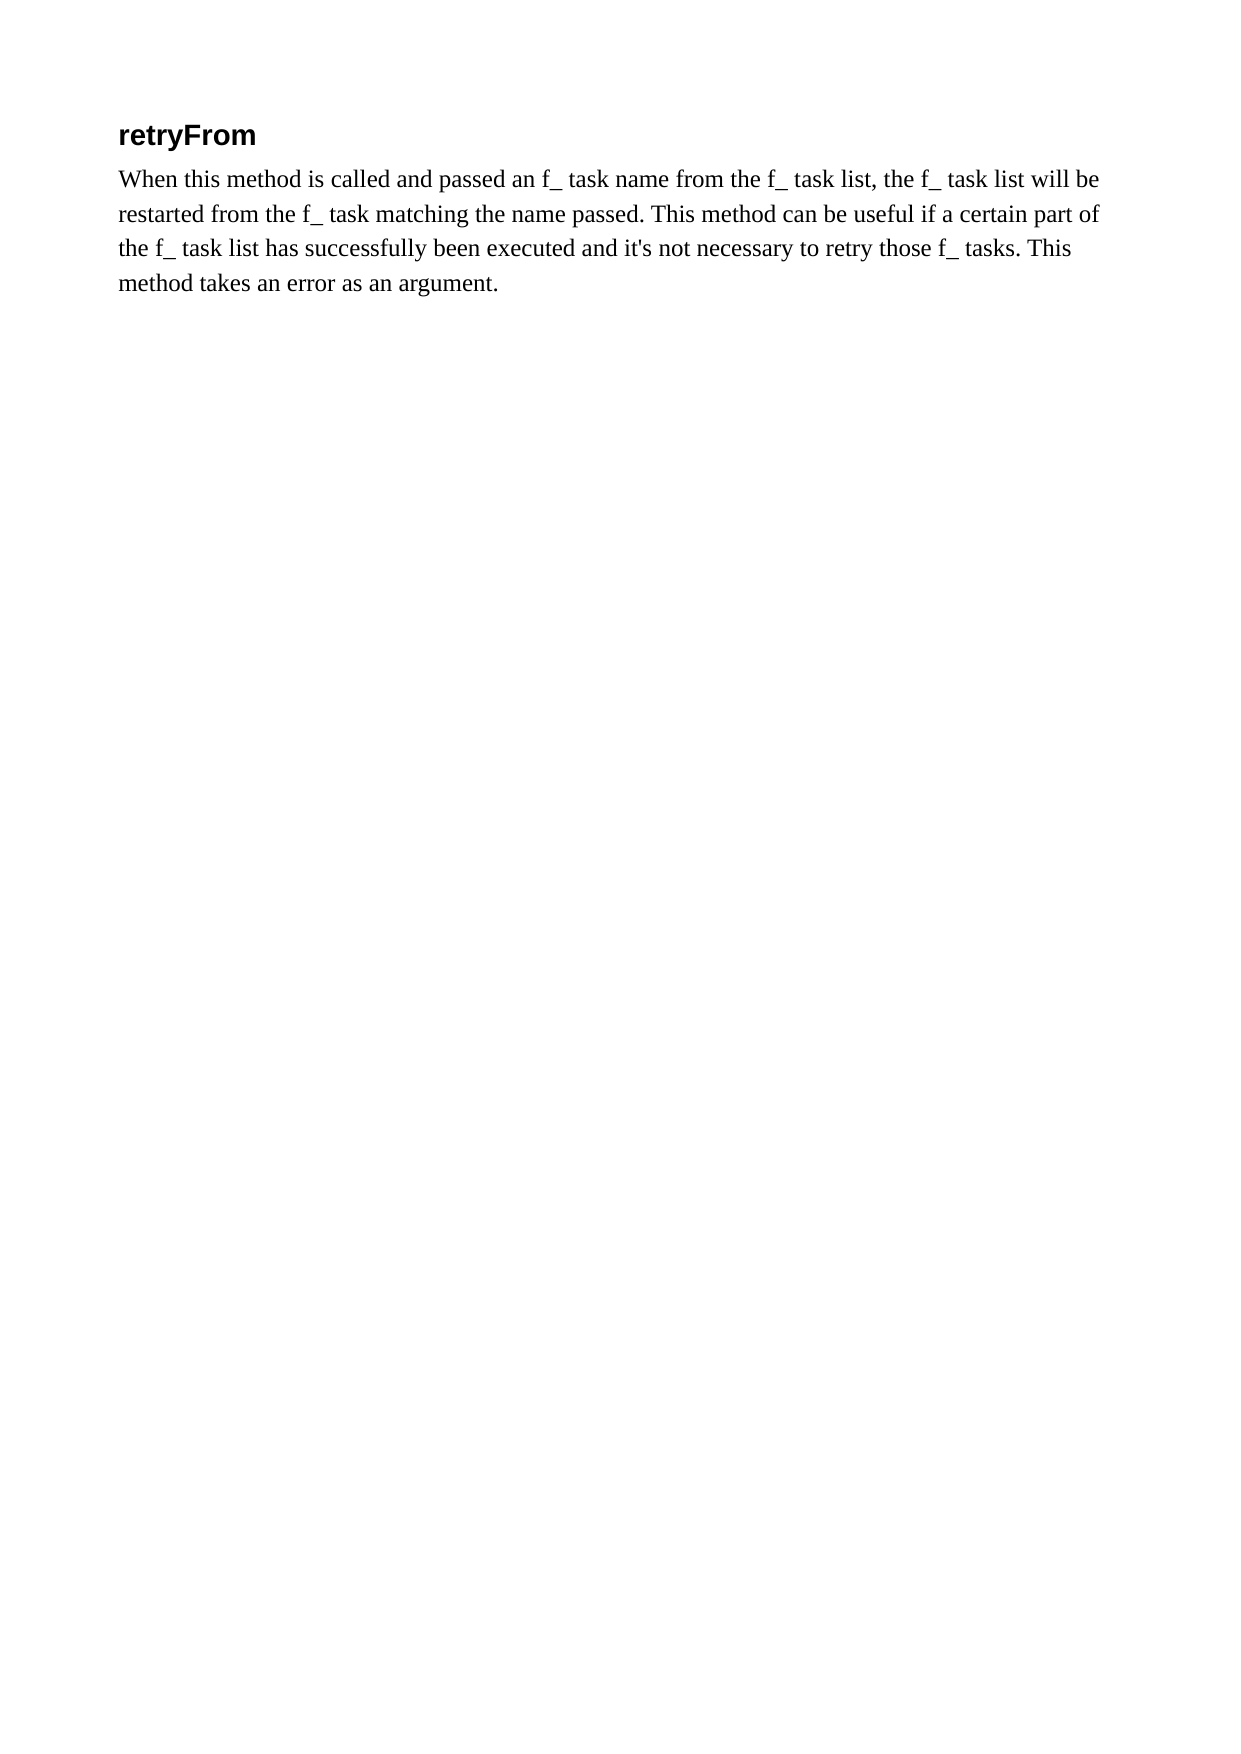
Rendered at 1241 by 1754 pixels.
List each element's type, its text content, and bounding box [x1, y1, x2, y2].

subtitle retryFrom [118, 118, 1122, 152]
text When this method is called and passed an f_ task name from the f_ task list, the f_ task list will be restarted from the f_ task matching the name passed. This method can be useful if a certain part of the f_ task list has successfully been executed and it's not necessary to retry those f_ tasks. This method takes an error as an argument. [118, 164, 1122, 297]
